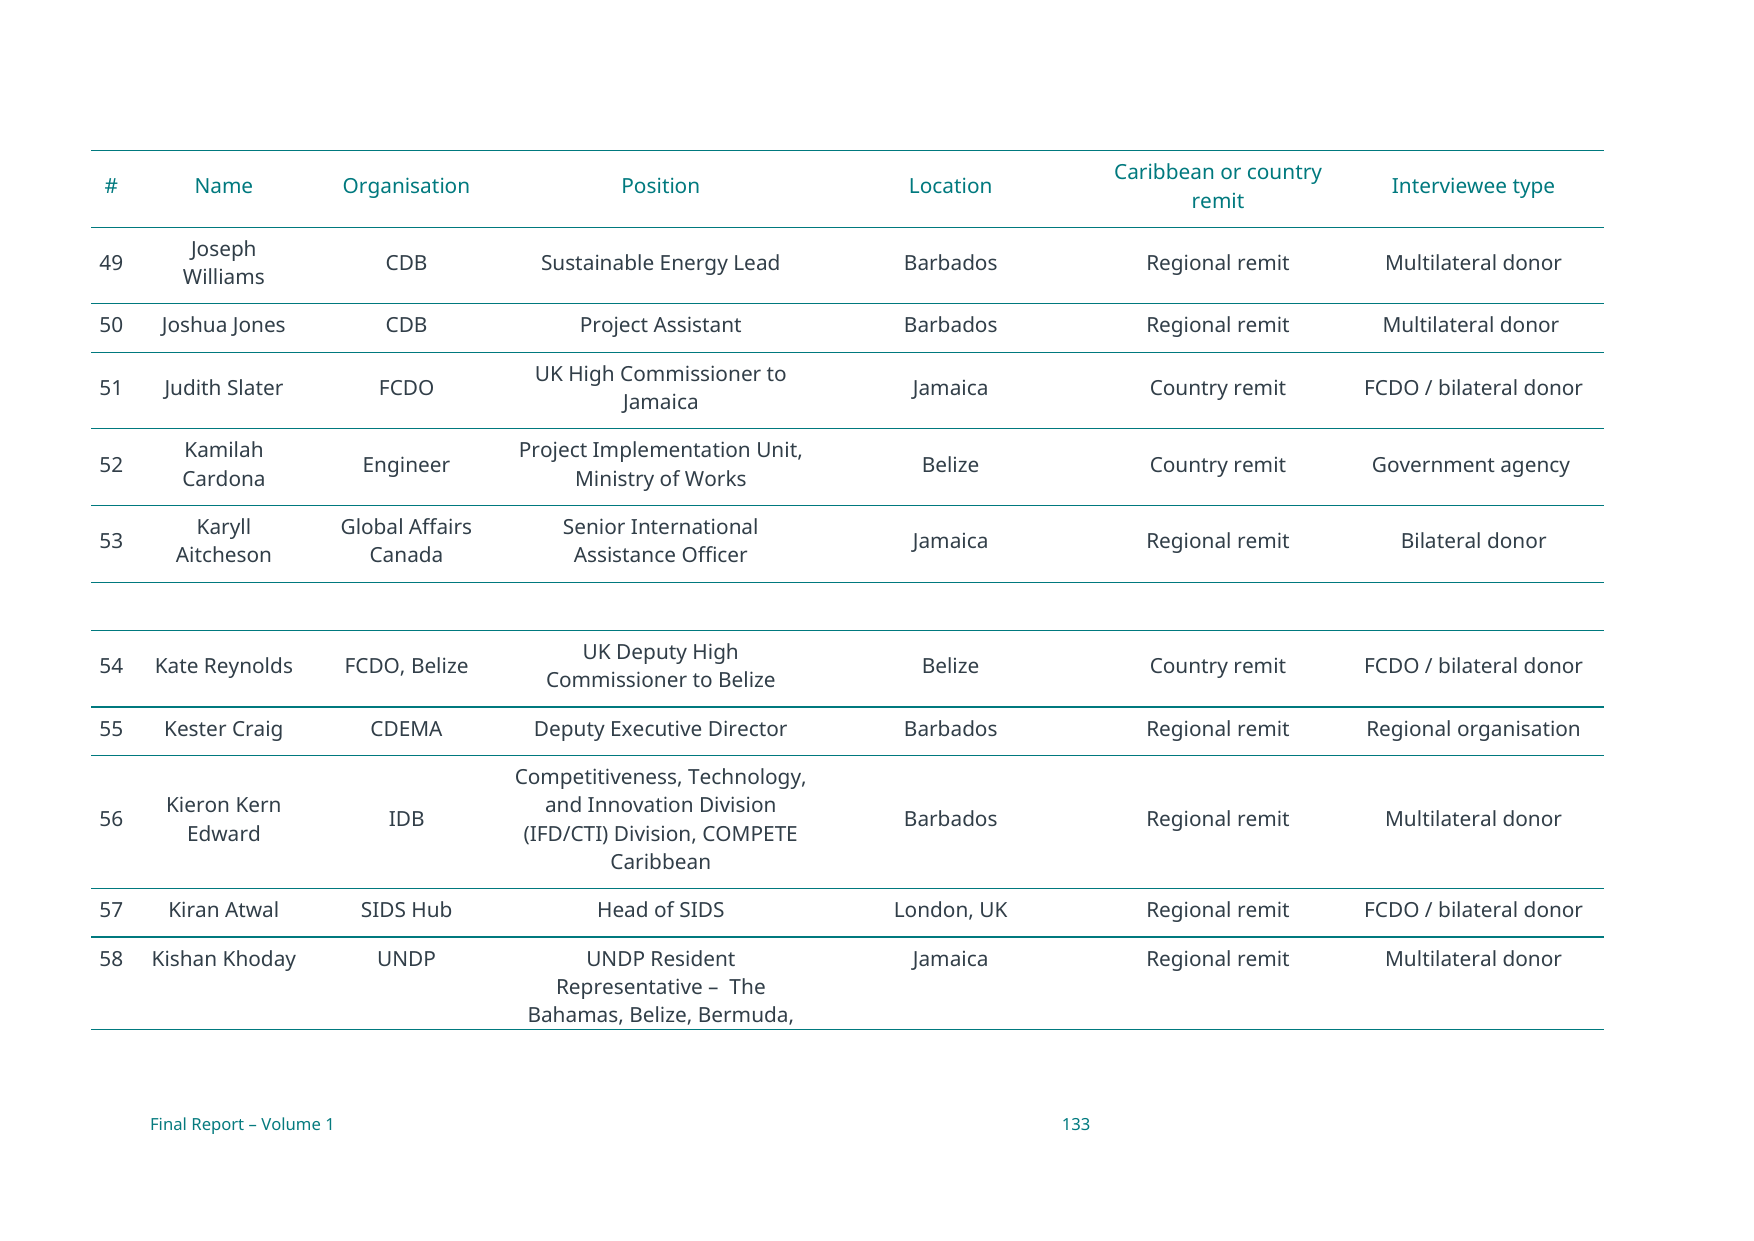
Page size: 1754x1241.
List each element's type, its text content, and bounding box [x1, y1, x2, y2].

table_cell 51 [91, 353, 148, 428]
table_cell Global Affairs Canada [316, 506, 513, 582]
table_header Name [148, 151, 316, 227]
table_cell UK High Commissioner to Jamaica [513, 353, 825, 428]
table_header Location [825, 151, 1093, 227]
table_cell Sustainable Energy Lead [513, 228, 825, 303]
table_cell 58 [91, 938, 148, 1029]
table_cell FCDO / bilateral donor [1360, 631, 1604, 706]
table_cell Jamaica [825, 353, 1093, 428]
table_cell [513, 583, 825, 630]
table_cell FCDO / bilateral donor [1360, 353, 1604, 428]
table_cell Karyll Aitcheson [148, 506, 316, 582]
table_cell Multilateral donor [1360, 938, 1604, 1029]
table_cell FCDO / bilateral donor [1360, 889, 1604, 936]
table_cell Regional remit [1093, 228, 1359, 303]
table_cell Country remit [1093, 353, 1359, 428]
table_cell [91, 583, 148, 630]
table_cell Regional remit [1093, 889, 1359, 936]
table_cell 53 [91, 506, 148, 582]
table_cell 57 [91, 889, 148, 936]
table_cell Jamaica [825, 938, 1093, 1029]
table_cell Kieron Kern Edward [148, 756, 316, 888]
table_cell Regional remit [1093, 506, 1359, 582]
table_cell Jamaica [825, 506, 1093, 582]
table_cell Engineer [316, 429, 513, 505]
table_cell Belize [825, 631, 1093, 706]
table_cell CDB [316, 228, 513, 303]
table_cell Regional organisation [1360, 708, 1604, 755]
table_cell [1093, 583, 1359, 630]
table_cell 55 [91, 708, 148, 755]
table_cell 56 [91, 756, 148, 888]
table_header Caribbean or country remit [1093, 151, 1359, 227]
table_cell Multilateral donor [1360, 228, 1604, 303]
table_cell Senior International Assistance Officer [513, 506, 825, 582]
table_cell UNDP [316, 938, 513, 1029]
table_cell SIDS Hub [316, 889, 513, 936]
table_cell 54 [91, 631, 148, 706]
table_cell Multilateral donor [1360, 304, 1604, 352]
table_header Interviewee type [1360, 151, 1604, 227]
table_cell CDEMA [316, 708, 513, 755]
table_cell Project Implementation Unit, Ministry of Works [513, 429, 825, 505]
table_header Organisation [316, 151, 513, 227]
table_cell UNDP Resident Representative – The Bahamas, Belize, Bermuda, [513, 938, 825, 1029]
table_cell Barbados [825, 708, 1093, 755]
table_cell FCDO, Belize [316, 631, 513, 706]
table_cell [825, 583, 1093, 630]
table_cell Regional remit [1093, 708, 1359, 755]
table_cell Country remit [1093, 631, 1359, 706]
table_cell UK Deputy High Commissioner to Belize [513, 631, 825, 706]
table_cell [316, 583, 513, 630]
table_cell [1360, 583, 1604, 630]
table_cell Kamilah Cardona [148, 429, 316, 505]
table_cell Project Assistant [513, 304, 825, 352]
table_cell IDB [316, 756, 513, 888]
table_cell Belize [825, 429, 1093, 505]
table_cell [148, 583, 316, 630]
table_cell CDB [316, 304, 513, 352]
table_header # [91, 151, 148, 227]
table_cell Bilateral donor [1360, 506, 1604, 582]
table_cell Head of SIDS [513, 889, 825, 936]
table_cell Regional remit [1093, 938, 1359, 1029]
table_cell Kishan Khoday [148, 938, 316, 1029]
table_cell Kester Craig [148, 708, 316, 755]
table_cell Joshua Jones [148, 304, 316, 352]
table_cell Kate Reynolds [148, 631, 316, 706]
table_cell 52 [91, 429, 148, 505]
table_cell Barbados [825, 304, 1093, 352]
table_cell FCDO [316, 353, 513, 428]
table_cell Country remit [1093, 429, 1359, 505]
table_cell Barbados [825, 228, 1093, 303]
table_cell Government agency [1360, 429, 1604, 505]
table_header Position [513, 151, 825, 227]
table_cell Deputy Executive Director [513, 708, 825, 755]
table_cell Competitiveness, Technology, and Innovation Division (IFD/CTI) Division, COMPETE Caribbean [513, 756, 825, 888]
table_cell Joseph Williams [148, 228, 316, 303]
table_cell Kiran Atwal [148, 889, 316, 936]
table_cell London, UK [825, 889, 1093, 936]
table_cell Barbados [825, 756, 1093, 888]
table_cell 49 [91, 228, 148, 303]
table_cell Regional remit [1093, 756, 1359, 888]
table_cell 50 [91, 304, 148, 352]
table_cell Judith Slater [148, 353, 316, 428]
table_cell Multilateral donor [1360, 756, 1604, 888]
table_cell Regional remit [1093, 304, 1359, 352]
